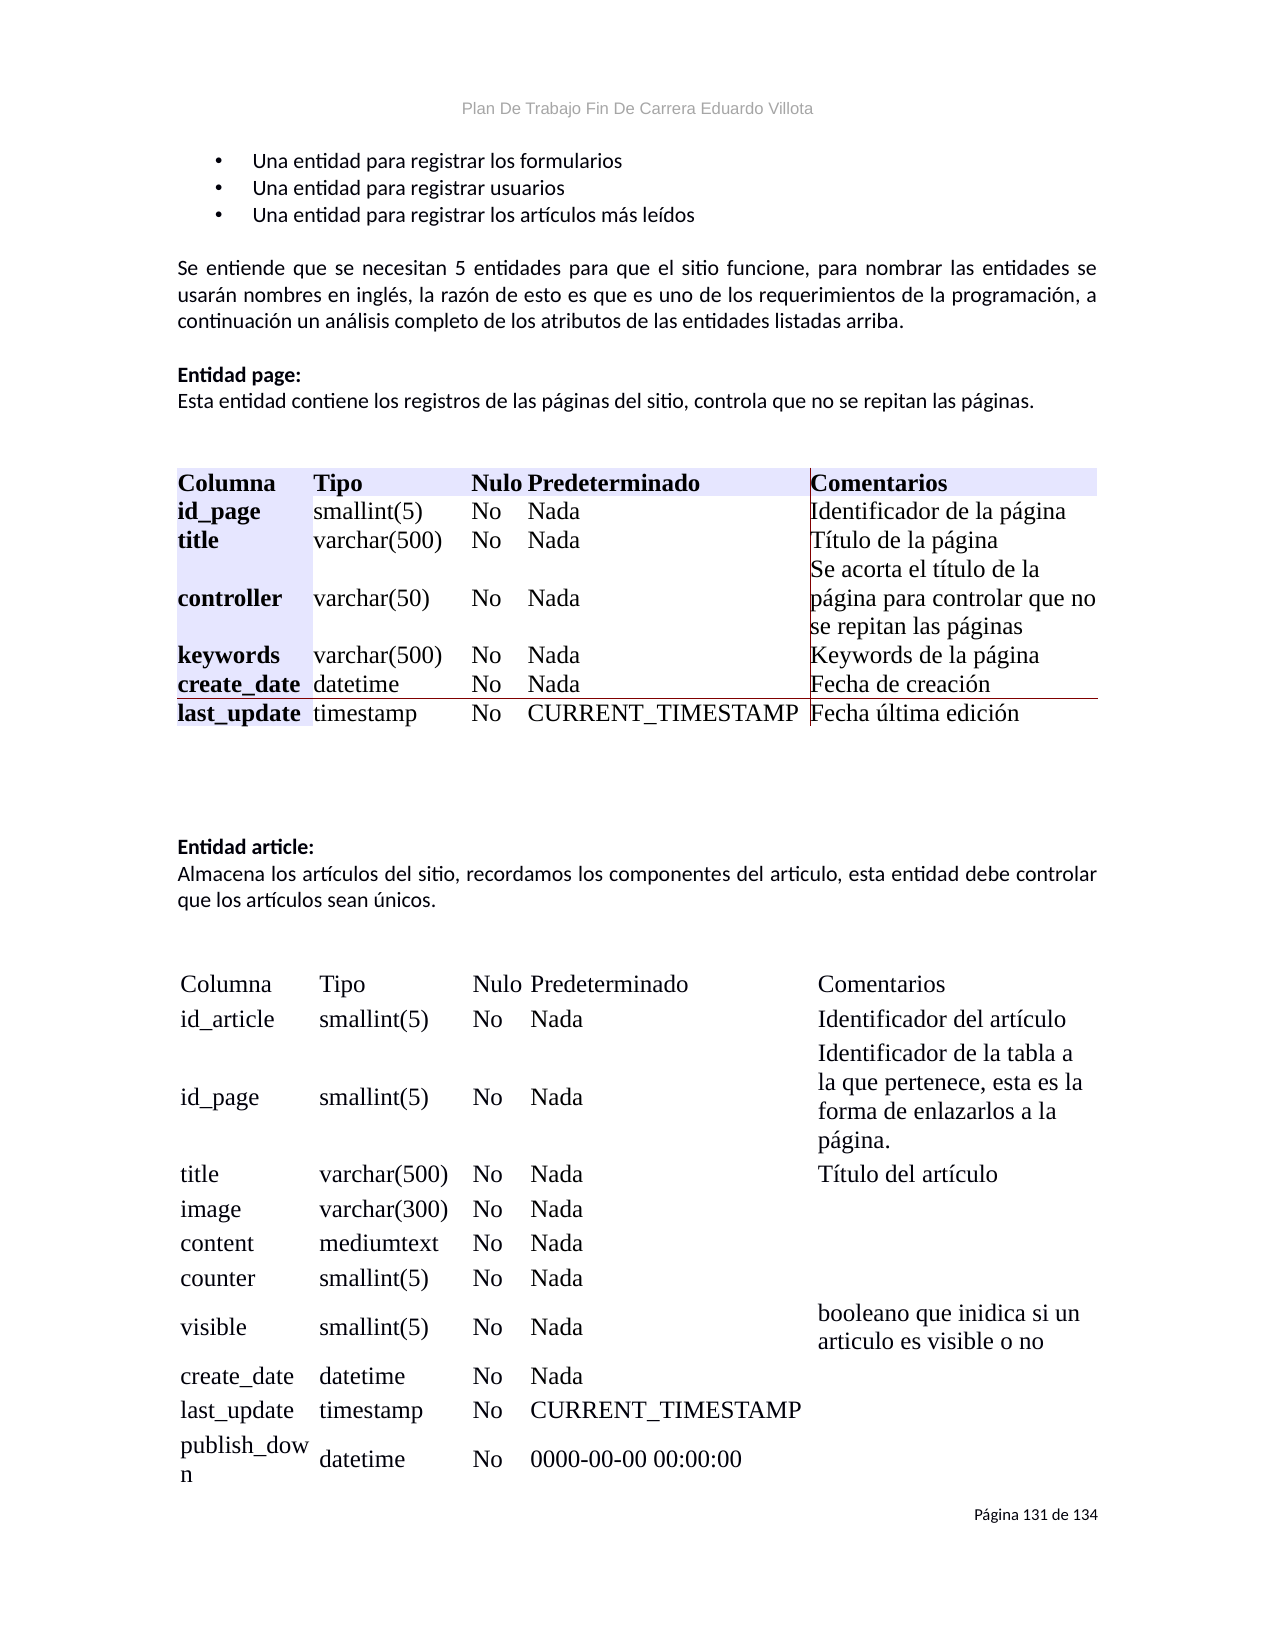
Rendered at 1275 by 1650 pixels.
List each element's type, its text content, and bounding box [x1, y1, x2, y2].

table_cell visible [177, 1295, 316, 1358]
text Entidad page: [177, 361, 1098, 388]
table_header Comentarios [815, 966, 1096, 1001]
table_cell [815, 1260, 1096, 1295]
table_cell No [469, 1295, 527, 1358]
table_cell Nada [527, 1001, 815, 1036]
table_cell No [471, 699, 527, 726]
table_cell 0000-00-00 00:00:00 [527, 1427, 815, 1491]
table_cell Identificador del artículo [815, 1001, 1096, 1036]
table_cell [815, 1191, 1096, 1226]
table_cell title [177, 1156, 316, 1191]
table_cell Nada [527, 669, 810, 698]
table_cell No [471, 640, 527, 669]
table_cell No [469, 1156, 527, 1191]
table_cell id_page [177, 496, 313, 525]
table_cell varchar(300) [316, 1191, 469, 1226]
table_cell Nada [527, 640, 810, 669]
list Una entidad para registrar los formularios [215, 148, 1098, 174]
table_header Predeterminado [527, 468, 810, 496]
table_cell Fecha última edición [811, 699, 1097, 726]
table_cell mediumtext [316, 1226, 469, 1260]
table_cell Nada [527, 496, 810, 525]
table_cell last_update [177, 1393, 316, 1427]
table_cell smallint(5) [316, 1260, 469, 1295]
table_header Columna [177, 468, 313, 496]
table_cell Nada [527, 1191, 815, 1226]
table_cell Nada [527, 1260, 815, 1295]
table_cell Nada [527, 525, 810, 554]
table_cell No [469, 1226, 527, 1260]
table_cell smallint(5) [313, 496, 471, 525]
table_header Tipo [313, 468, 471, 496]
table_cell content [177, 1226, 316, 1260]
table_cell datetime [313, 669, 471, 698]
table_cell timestamp [313, 699, 471, 726]
text Se entiende que se necesitan 5 entidades para que el sitio funcione, para nombrar las entidades se usarán nombres en inglés, la razón de esto es que es uno de los requerimientos de la programación, a continuación un análisis completo de los atributos de las entidades listadas arriba. [177, 254, 1098, 334]
table_cell No [469, 1427, 527, 1491]
table_cell varchar(50) [313, 554, 471, 640]
table_cell datetime [316, 1427, 469, 1491]
table_cell publish_down [177, 1427, 316, 1491]
table_cell [815, 1358, 1096, 1393]
list Una entidad para registrar usuarios [215, 174, 1098, 201]
table_cell Fecha de creación [811, 669, 1097, 698]
table_cell No [469, 1358, 527, 1393]
table_cell id_page [177, 1036, 316, 1156]
table_cell [815, 1393, 1096, 1427]
table_cell varchar(500) [313, 640, 471, 669]
table_cell controller [177, 554, 313, 640]
table_cell [815, 1226, 1096, 1260]
table_cell smallint(5) [316, 1001, 469, 1036]
table_header Nulo [471, 468, 527, 496]
table_cell keywords [177, 640, 313, 669]
table_cell id_article [177, 1001, 316, 1036]
table_cell No [471, 554, 527, 640]
table_cell CURRENT_TIMESTAMP [527, 1393, 815, 1427]
table_cell Nada [527, 1156, 815, 1191]
table_cell timestamp [316, 1393, 469, 1427]
table_cell Título del artículo [815, 1156, 1096, 1191]
table_cell datetime [316, 1358, 469, 1393]
table_cell create_date [177, 669, 313, 698]
table_header Tipo [316, 966, 469, 1001]
table_cell No [471, 525, 527, 554]
table_cell Nada [527, 554, 810, 640]
table_cell smallint(5) [316, 1295, 469, 1358]
table_cell Nada [527, 1358, 815, 1393]
table_cell Identificador de la tabla a la que pertenece, esta es la forma de enlazarlos a la página. [815, 1036, 1096, 1156]
table_cell create_date [177, 1358, 316, 1393]
table_cell last_update [177, 699, 313, 726]
table_cell No [469, 1001, 527, 1036]
table_cell CURRENT_TIMESTAMP [527, 699, 810, 726]
table_header Columna [177, 966, 316, 1001]
table_header Predeterminado [527, 966, 815, 1001]
table_cell No [469, 1036, 527, 1156]
table_cell No [469, 1260, 527, 1295]
table_cell [815, 1427, 1096, 1491]
table_cell Título de la página [811, 525, 1097, 554]
table_header Nulo [469, 966, 527, 1001]
table_cell image [177, 1191, 316, 1226]
text Entidad article: [177, 833, 1098, 860]
table_cell No [469, 1191, 527, 1226]
text Almacena los artículos del sitio, recordamos los componentes del articulo, esta entidad debe controlar que los artículos sean únicos. [177, 860, 1098, 913]
table_cell Identificador de la página [811, 496, 1097, 525]
text Esta entidad contiene los registros de las páginas del sitio, controla que no se repitan las páginas. [177, 388, 1098, 414]
table_cell counter [177, 1260, 316, 1295]
table_cell No [469, 1393, 527, 1427]
table_cell Nada [527, 1036, 815, 1156]
table_cell Nada [527, 1295, 815, 1358]
table_cell Keywords de la página [811, 640, 1097, 669]
table_cell No [471, 496, 527, 525]
table_cell Se acorta el título de la página para controlar que no se repitan las páginas [811, 554, 1097, 640]
table_cell No [471, 669, 527, 698]
table_cell varchar(500) [316, 1156, 469, 1191]
table_cell booleano que inidica si un articulo es visible o no [815, 1295, 1096, 1358]
table_cell varchar(500) [313, 525, 471, 554]
table_cell smallint(5) [316, 1036, 469, 1156]
table_cell title [177, 525, 313, 554]
table_header Comentarios [811, 468, 1097, 496]
list Una entidad para registrar los artículos más leídos [215, 201, 1098, 228]
table_cell Nada [527, 1226, 815, 1260]
